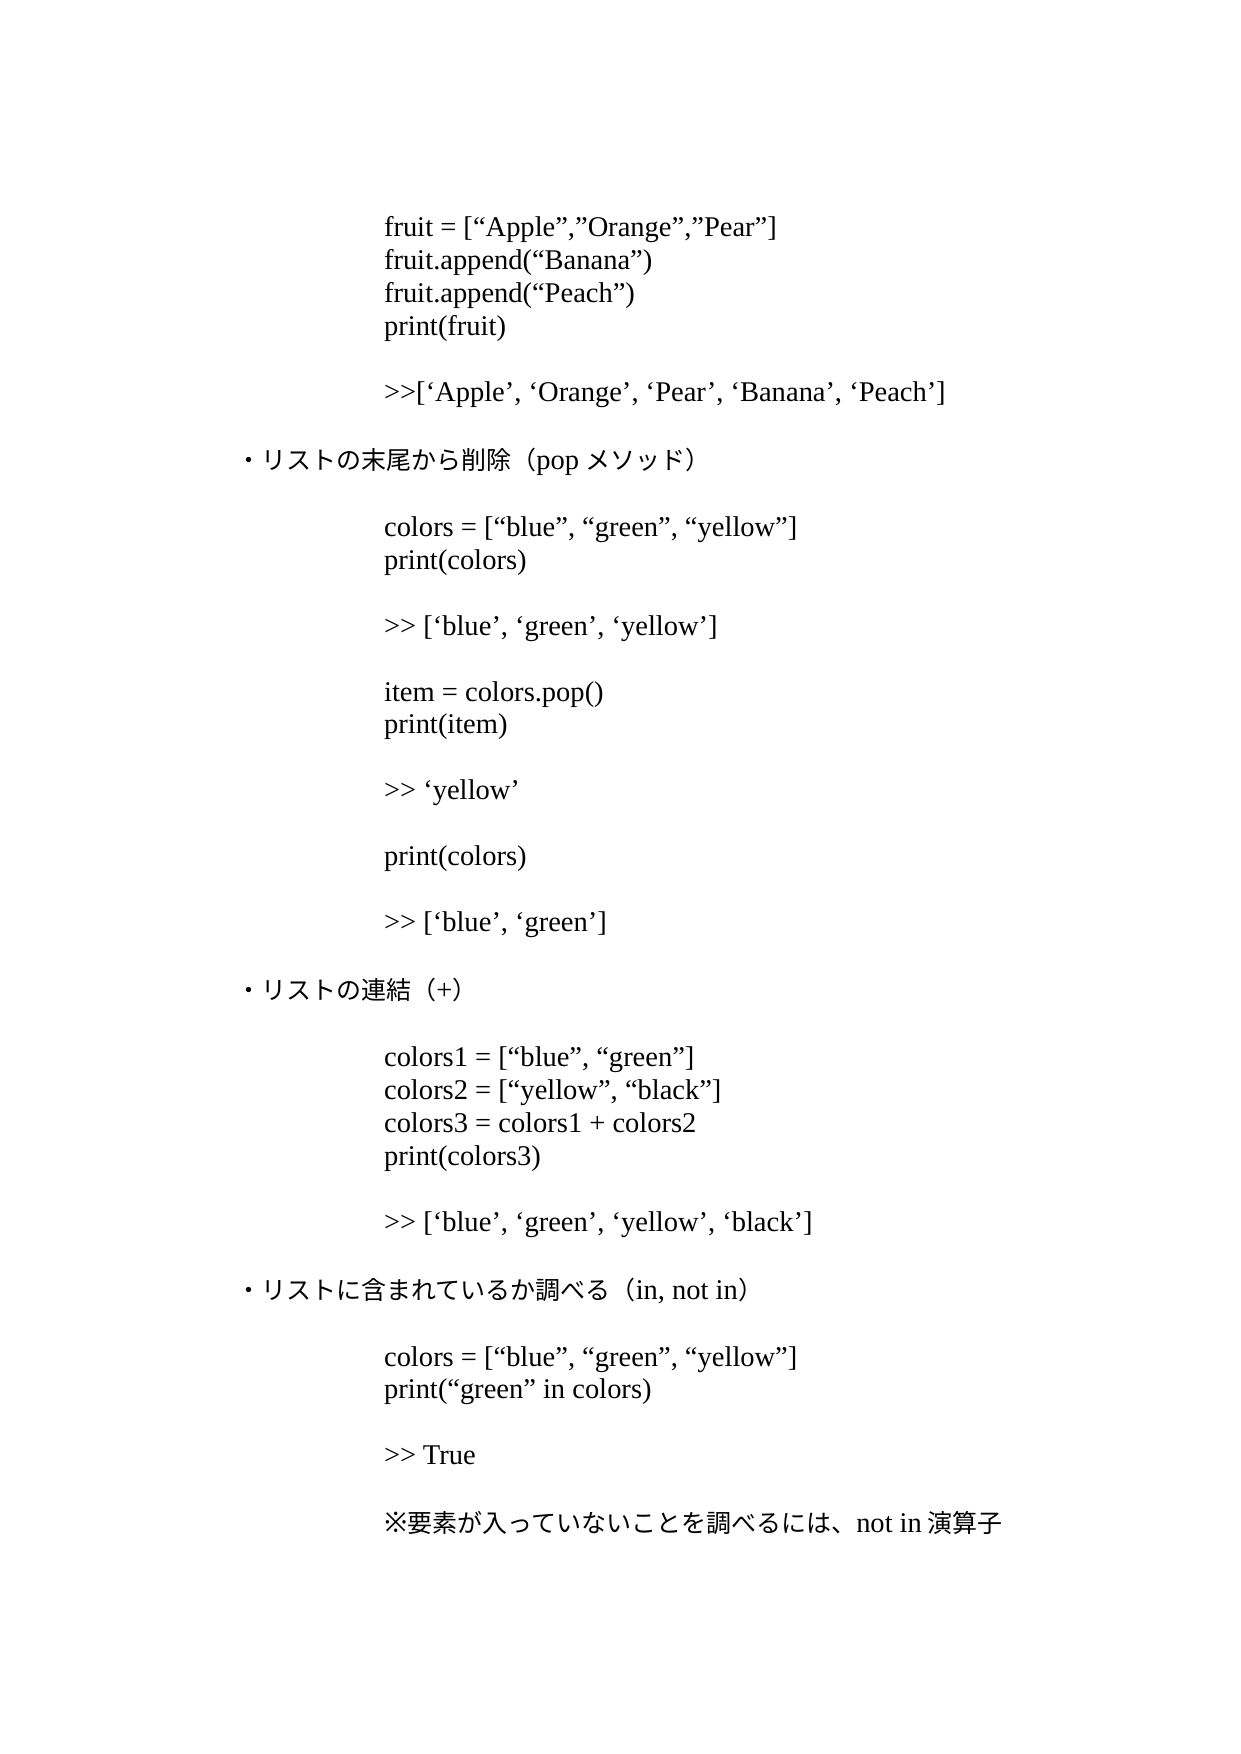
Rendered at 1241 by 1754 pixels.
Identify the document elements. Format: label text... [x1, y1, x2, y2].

text >>[‘Apple’, ‘Orange’, ‘Pear’, ‘Banana’, ‘Peach’] [236, 375, 1063, 408]
text fruit.append(“Peach”) [236, 276, 1063, 309]
text colors = [“blue”, “green”, “yellow”] [236, 510, 1063, 543]
text >> [‘blue’, ‘green’] [236, 905, 1063, 938]
text >> ‘yellow’ [236, 773, 1063, 806]
text print(colors) [236, 839, 1063, 872]
text >> [‘blue’, ‘green’, ‘yellow’] [236, 608, 1063, 641]
text fruit = [“Apple”,”Orange”,”Pear”] [236, 210, 1063, 243]
text print(item) [236, 707, 1063, 740]
text colors = [“blue”, “green”, “yellow”] [236, 1339, 1063, 1372]
text ・リストに含まれているか調べる（in, not in） [236, 1270, 1063, 1306]
text print(“green” in colors) [236, 1372, 1063, 1405]
text fruit.append(“Banana”) [236, 243, 1063, 276]
text print(colors3) [236, 1138, 1063, 1171]
text >> [‘blue’, ‘green’, ‘yellow’, ‘black’] [236, 1204, 1063, 1237]
text item = colors.pop() [236, 674, 1063, 707]
text colors2 = [“yellow”, “black”] [236, 1073, 1063, 1106]
text print(fruit) [236, 309, 1063, 342]
text colors3 = colors1 + colors2 [236, 1106, 1063, 1138]
text ・リストの末尾から削除（popメソッド） [236, 441, 1063, 477]
text >> True [236, 1438, 1063, 1471]
text ・リストの連結（+） [236, 971, 1063, 1007]
text print(colors) [236, 543, 1063, 576]
text colors1 = [“blue”, “green”] [236, 1040, 1063, 1073]
text ※要素が入っていないことを調べるには、not in演算子 [236, 1504, 1063, 1540]
